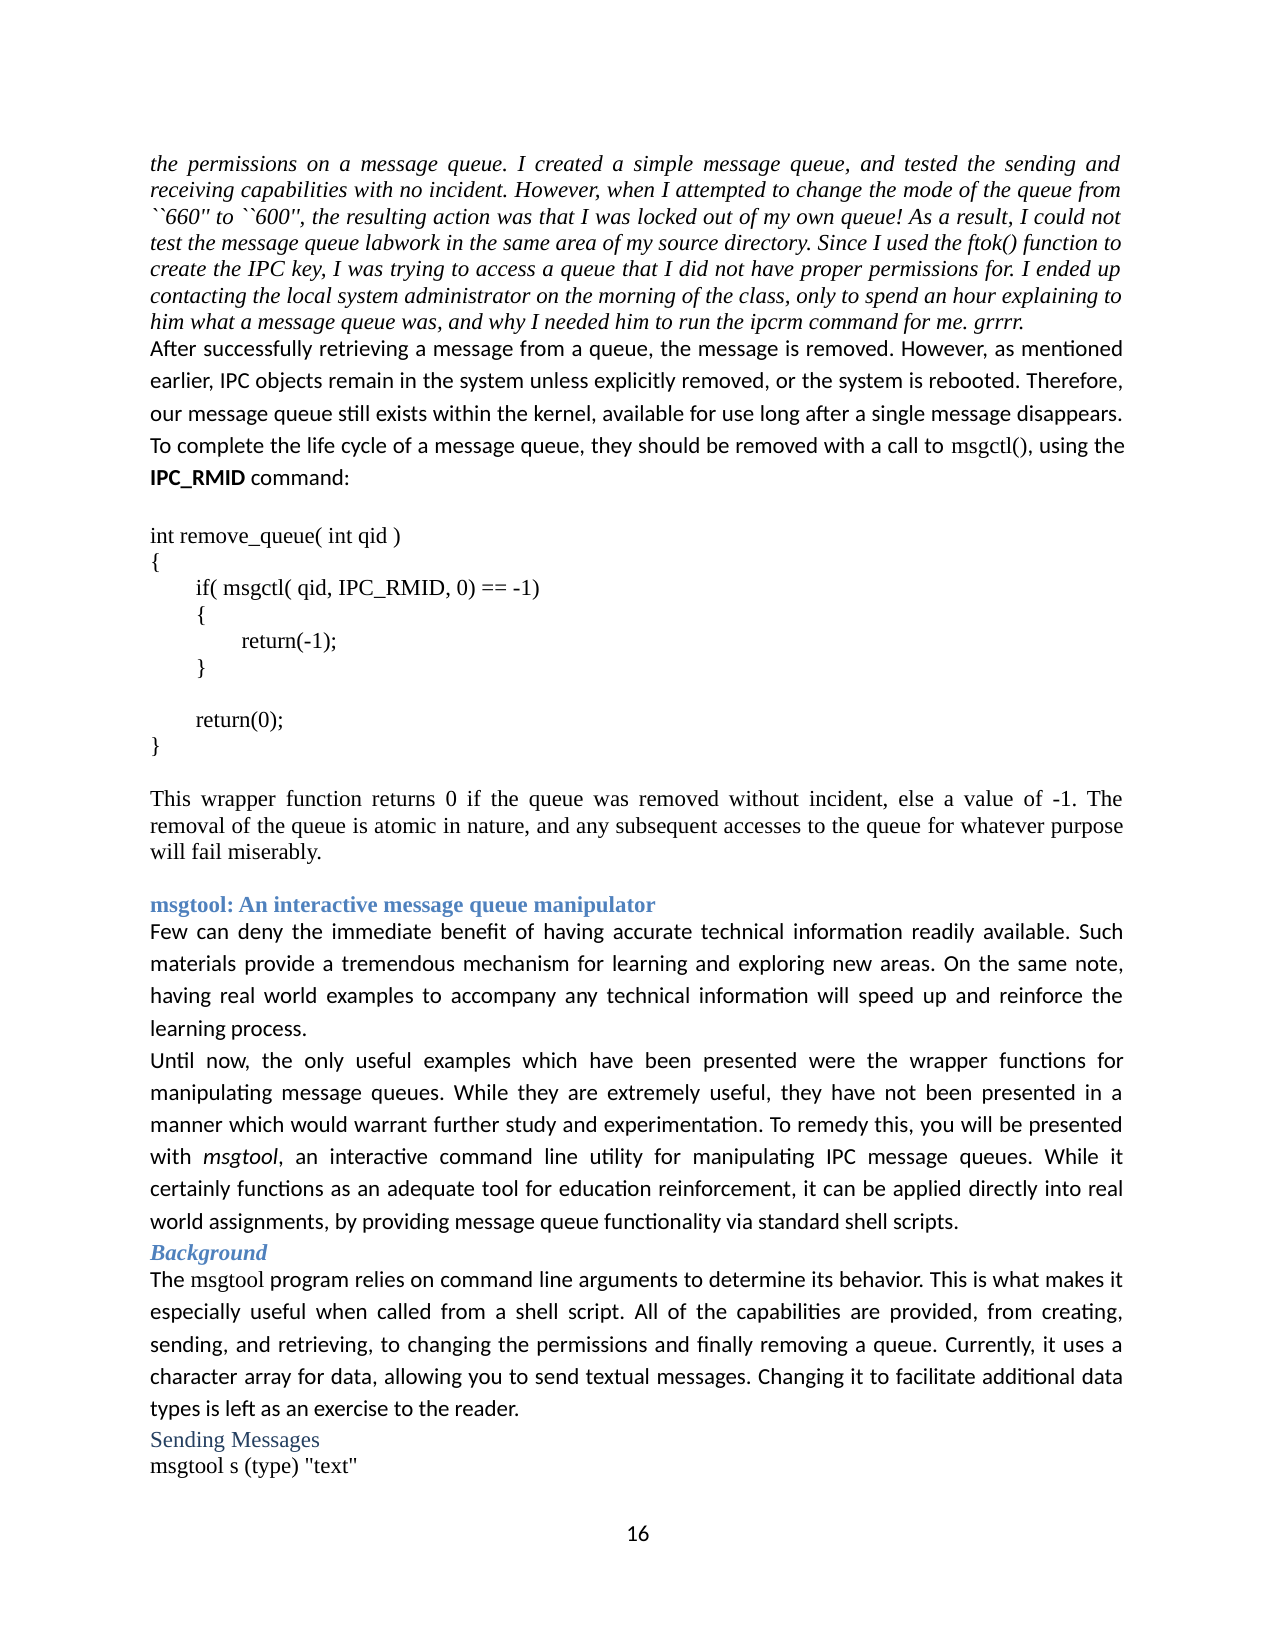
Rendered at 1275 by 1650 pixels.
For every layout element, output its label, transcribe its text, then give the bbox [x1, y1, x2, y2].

text This wrapper function returns 0 if the queue was removed without incident, else a value of -1. The removal of the queue is atomic in nature, and any subsequent accesses to the queue for whatever purpose will fail miserably. [150, 785, 1125, 864]
text The msgtool program relies on command line arguments to determine its behavior. This is what makes it especially useful when called from a shell script. All of the capabilities are provided, from creating, sending, and retrieving, to changing the permissions and finally removing a queue. Currently, it uses a character array for data, allowing you to send textual messages. Changing it to facilitate additional data types is left as an exercise to the reader. [150, 1265, 1125, 1422]
text the permissions on a message queue. I created a simple message queue, and tested the sending and receiving capabilities with no incident. However, when I attempted to change the mode of the queue from ``660'' to ``600'', the resulting action was that I was locked out of my own queue! As a result, I could not test the message queue labwork in the same area of my source directory. Since I used the ftok() function to create the IPC key, I was trying to access a queue that I did not have proper permissions for. I ended up contacting the local system administrator on the morning of the class, only to spend an hour explaining to him what a message queue was, and why I needed him to run the ipcrm command for me. grrrr. [150, 150, 1125, 334]
subtitle Sending Messages [150, 1426, 1125, 1453]
subtitle Background [150, 1239, 1125, 1265]
text After successfully retrieving a message from a queue, the message is removed. However, as mentioned earlier, IPC objects remain in the system unless explicitly removed, or the system is rebooted. Therefore, our message queue still exists within the kernel, available for use long after a single message disappears. To complete the life cycle of a message queue, they should be removed with a call to msgctl(), using the IPC_RMID command: [150, 334, 1125, 491]
text return(-1); [150, 627, 1125, 653]
text msgtool s (type) "text" [150, 1453, 1125, 1479]
text if( msgctl( qid, IPC_RMID, 0) == -1) [150, 574, 1125, 601]
text return(0); [150, 706, 1125, 733]
text } [150, 733, 1125, 759]
text { [150, 548, 1125, 574]
text { [150, 601, 1125, 627]
text int remove_queue( int qid ) [150, 522, 1125, 548]
text Few can deny the immediate benefit of having accurate technical information readily available. Such materials provide a tremendous mechanism for learning and exploring new areas. On the same note, having real world examples to accompany any technical information will speed up and reinforce the learning process. [150, 917, 1125, 1042]
subtitle msgtool: An interactive message queue manipulator [150, 891, 1125, 917]
text Until now, the only useful examples which have been presented were the wrapper functions for manipulating message queues. While they are extremely useful, they have not been presented in a manner which would warrant further study and experimentation. To remedy this, you will be presented with msgtool, an interactive command line utility for manipulating IPC message queues. While it certainly functions as an adequate tool for education reinforcement, it can be applied directly into real world assignments, by providing message queue functionality via standard shell scripts. [150, 1046, 1125, 1235]
text } [150, 653, 1125, 680]
